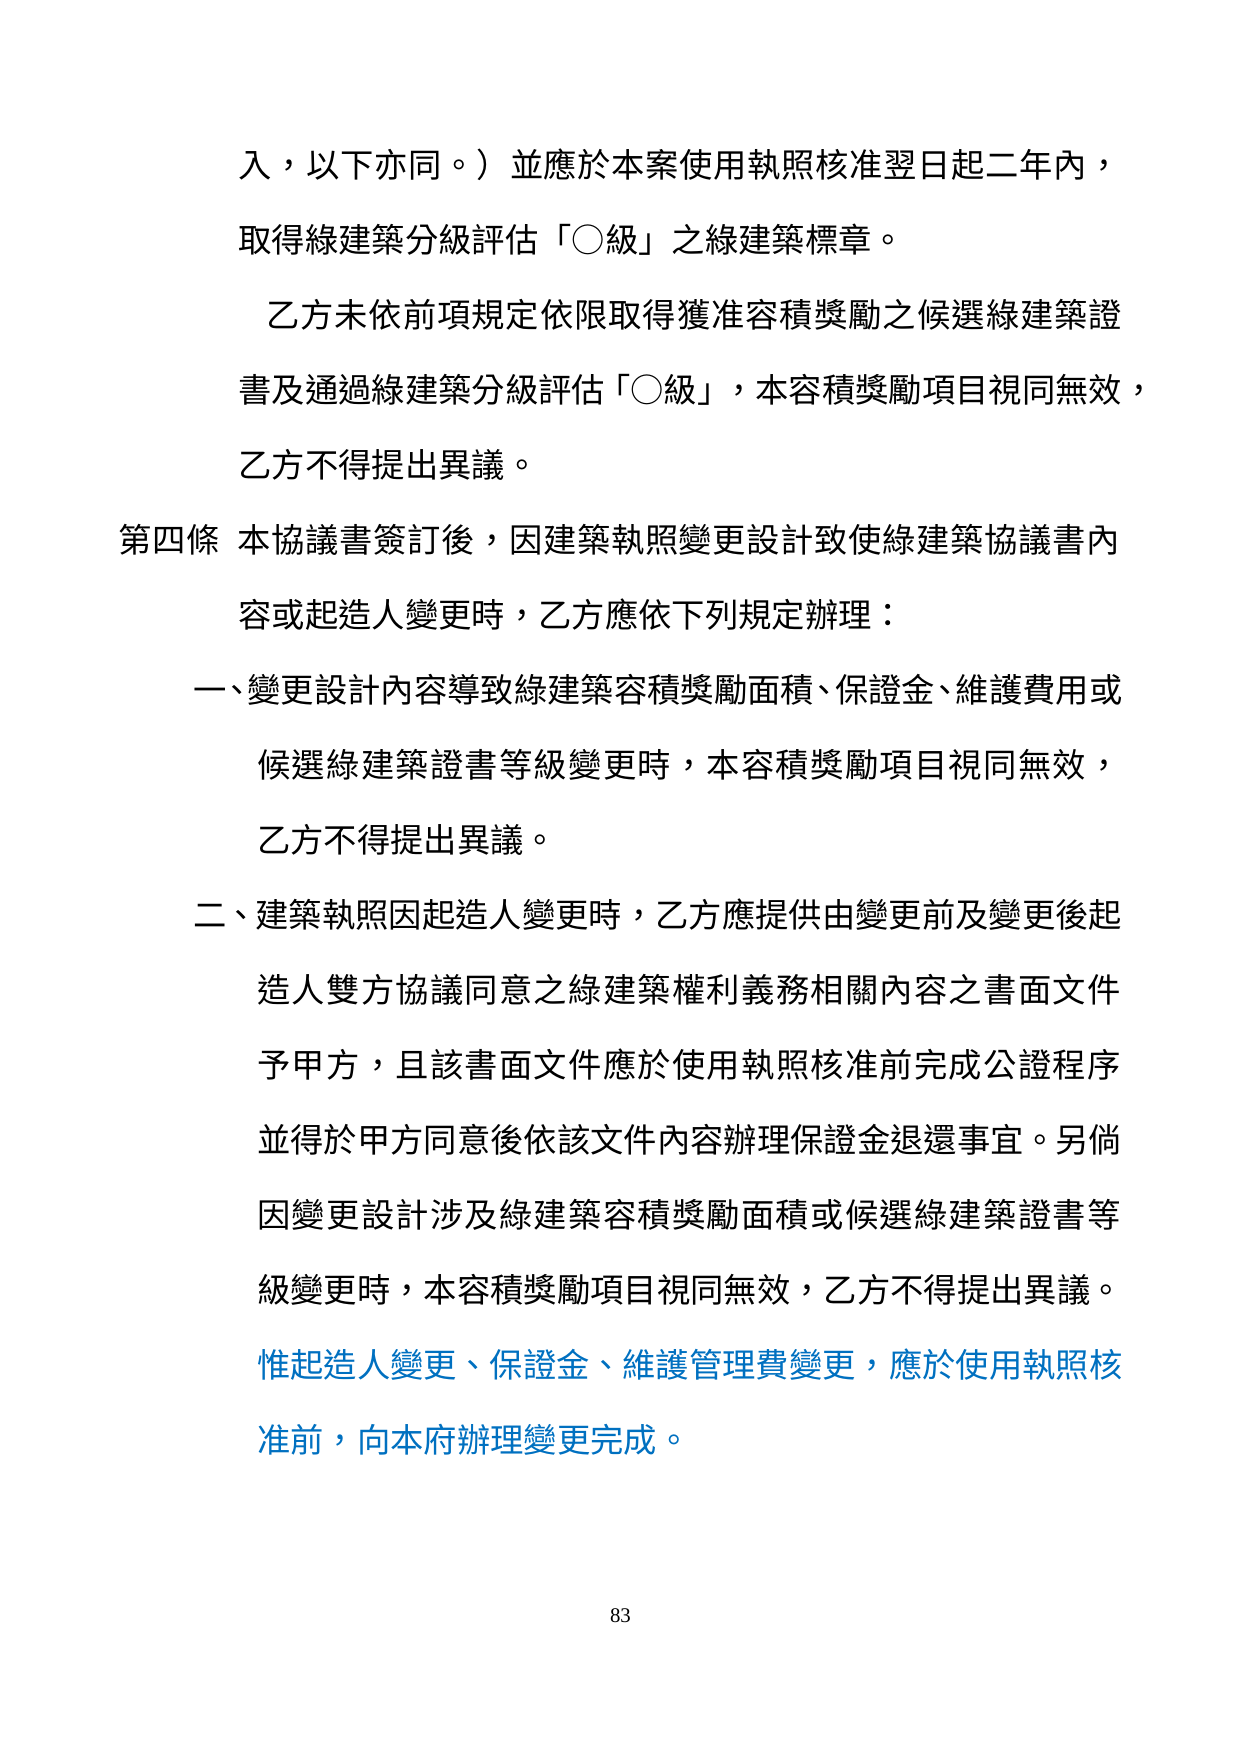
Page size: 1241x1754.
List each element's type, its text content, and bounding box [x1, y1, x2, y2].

text 乙方未依前項規定依限取得獲准容積獎勵之候選綠建築證書及通過綠建築分級評估「○級」，本容積獎勵項目視同無效，乙方不得提出異議。 [118, 276, 1122, 501]
text 一、變更設計內容導致綠建築容積獎勵面積、保證金、維護費用或候選綠建築證書等級變更時，本容積獎勵項目視同無效，乙方不得提出異議。 [193, 651, 1122, 876]
text 二、建築執照因起造人變更時，乙方應提供由變更前及變更後起造人雙方協議同意之綠建築權利義務相關內容之書面文件予甲方，且該書面文件應於使用執照核准前完成公證程序，並得於甲方同意後依該文件內容辦理保證金退還事宜。另倘因變更設計涉及綠建築容積獎勵面積或候選綠建築證書等級變更時，本容積獎勵項目視同無效，乙方不得提出異議。惟起造人變更、保證金、維護管理費變更，應於使用執照核准前，向本府辦理變更完成。 [193, 876, 1122, 1476]
text 第四條 本協議書簽訂後，因建築執照變更設計致使綠建築協議書內容或起造人變更時，乙方應依下列規定辦理： [118, 501, 1122, 651]
text 入，以下亦同。）並應於本案使用執照核准翌日起二年內，取得綠建築分級評估「○級」之綠建築標章。 [118, 126, 1122, 276]
